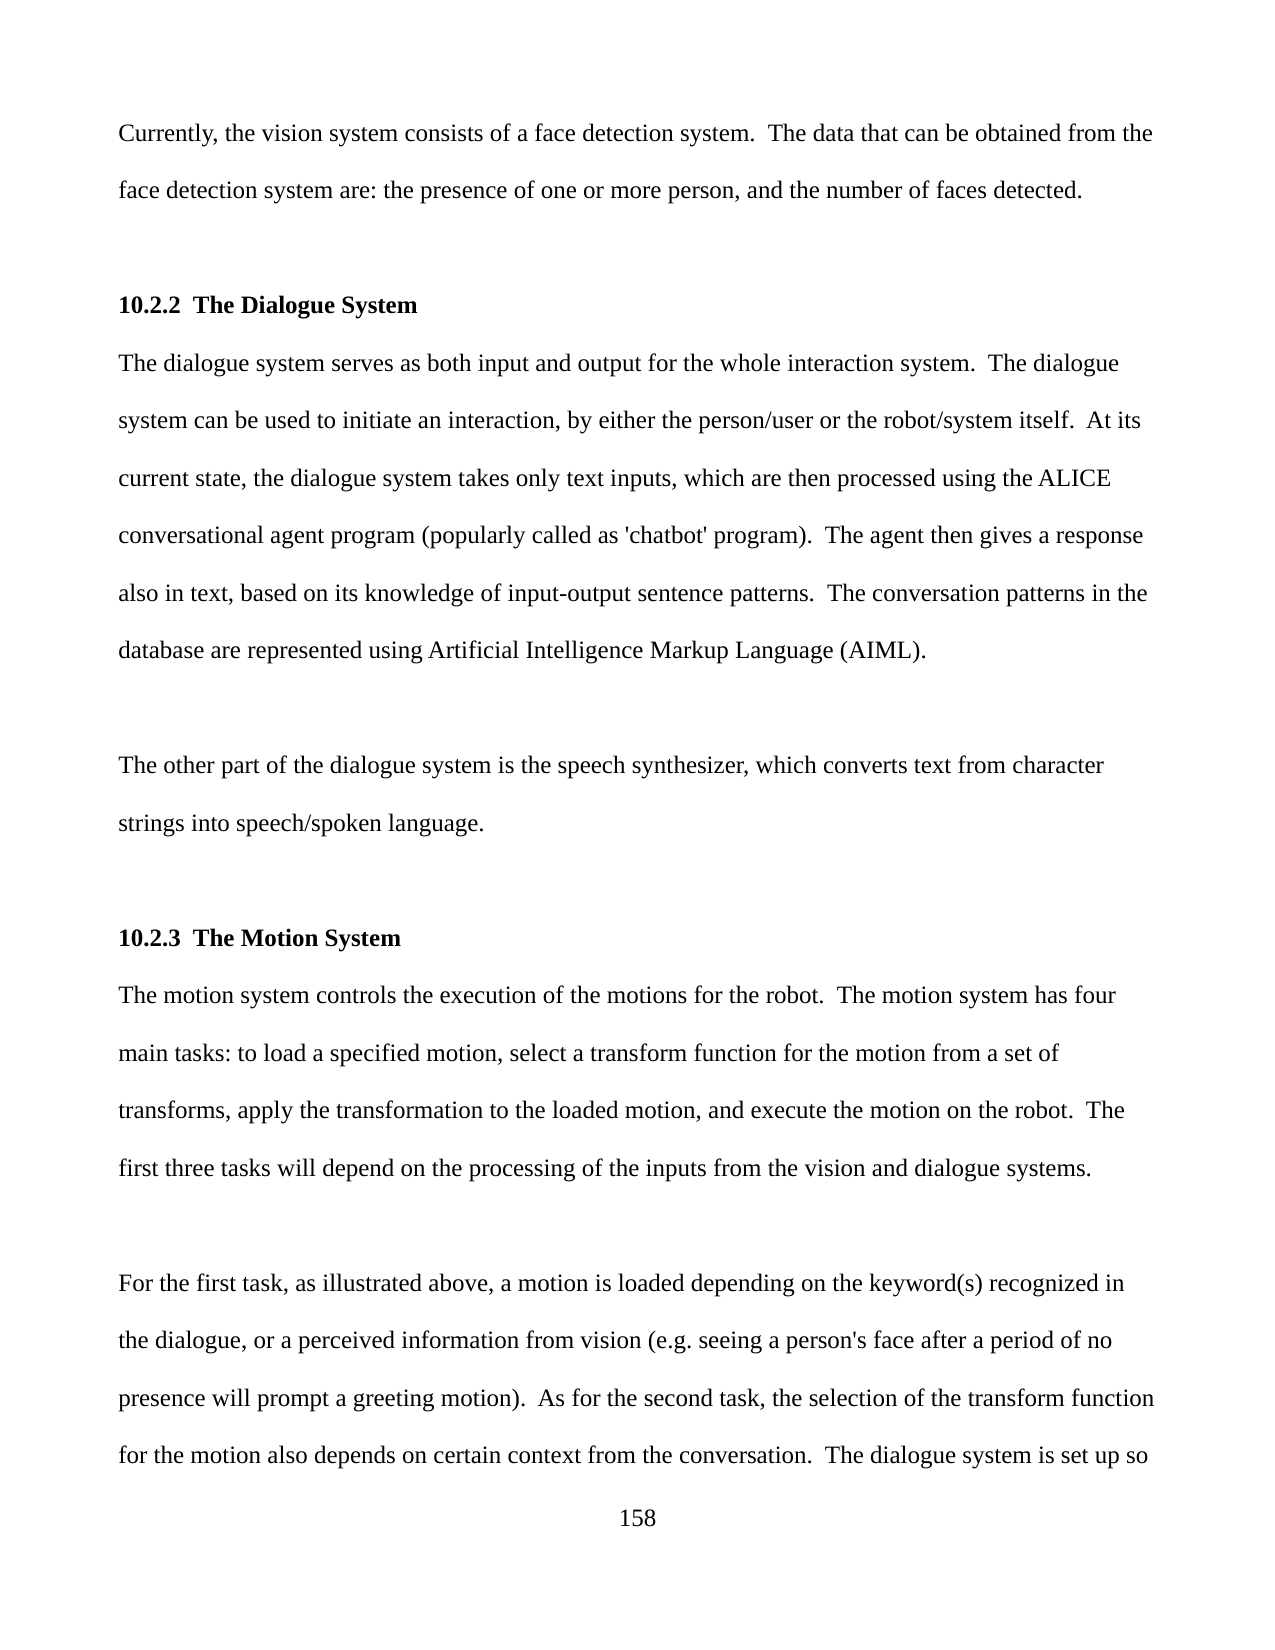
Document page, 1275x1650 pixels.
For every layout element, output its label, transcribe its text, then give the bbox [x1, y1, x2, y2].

text The other part of the dialogue system is the speech synthesizer, which converts text from character strings into speech/spoken language. [118, 751, 1157, 837]
text Currently, the vision system consists of a face detection system. The data that can be obtained from the face detection system are: the presence of one or more person, and the number of faces detected. [118, 118, 1157, 204]
text 10.2.3 The Motion System The motion system controls the execution of the motions for the robot. The motion system has four main tasks: to load a specified motion, select a transform function for the motion from a set of transforms, apply the transformation to the loaded motion, and execute the motion on the robot. The first three tasks will depend on the processing of the inputs from the vision and dialogue systems. [118, 923, 1157, 1182]
text The dialogue system serves as both input and output for the whole interaction system. The dialogue system can be used to initiate an interaction, by either the person/user or the robot/system itself. At its current state, the dialogue system takes only text inputs, which are then processed using the ALICE conversational agent program (popularly called as 'chatbot' program). The agent then gives a response also in text, based on its knowledge of input-output sentence patterns. The conversation patterns in the database are represented using Artificial Intelligence Markup Language (AIML). [118, 348, 1157, 664]
text 10.2.2 The Dialogue System [118, 291, 1157, 319]
text For the first task, as illustrated above, a motion is loaded depending on the keyword(s) recognized in the dialogue, or a perceived information from vision (e.g. seeing a person's face after a period of no presence will prompt a greeting motion). As for the second task, the selection of the transform function for the motion also depends on certain context from the conversation. The dialogue system is set up so [118, 1268, 1157, 1469]
